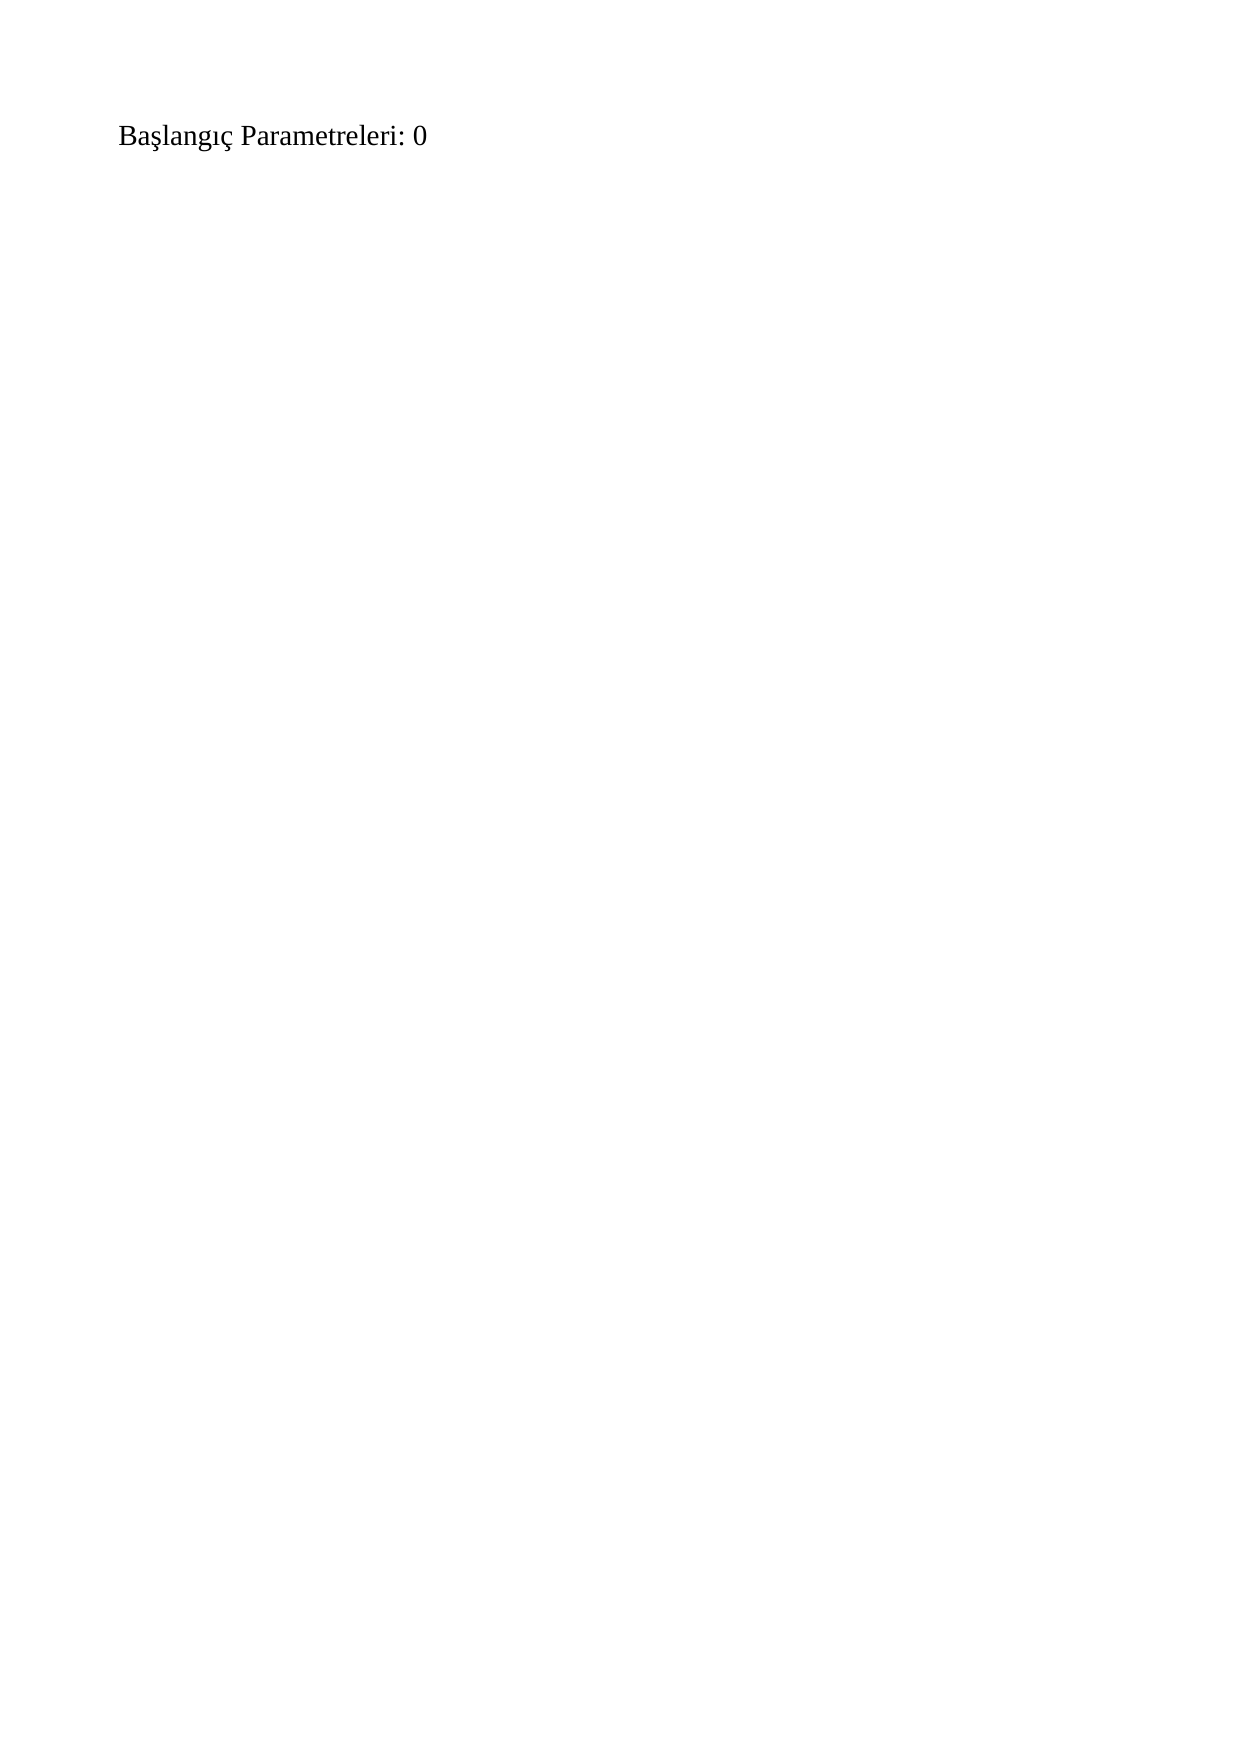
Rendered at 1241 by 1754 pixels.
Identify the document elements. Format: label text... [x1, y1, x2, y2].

text Başlangıç Parametreleri: 0 [118, 118, 1122, 152]
